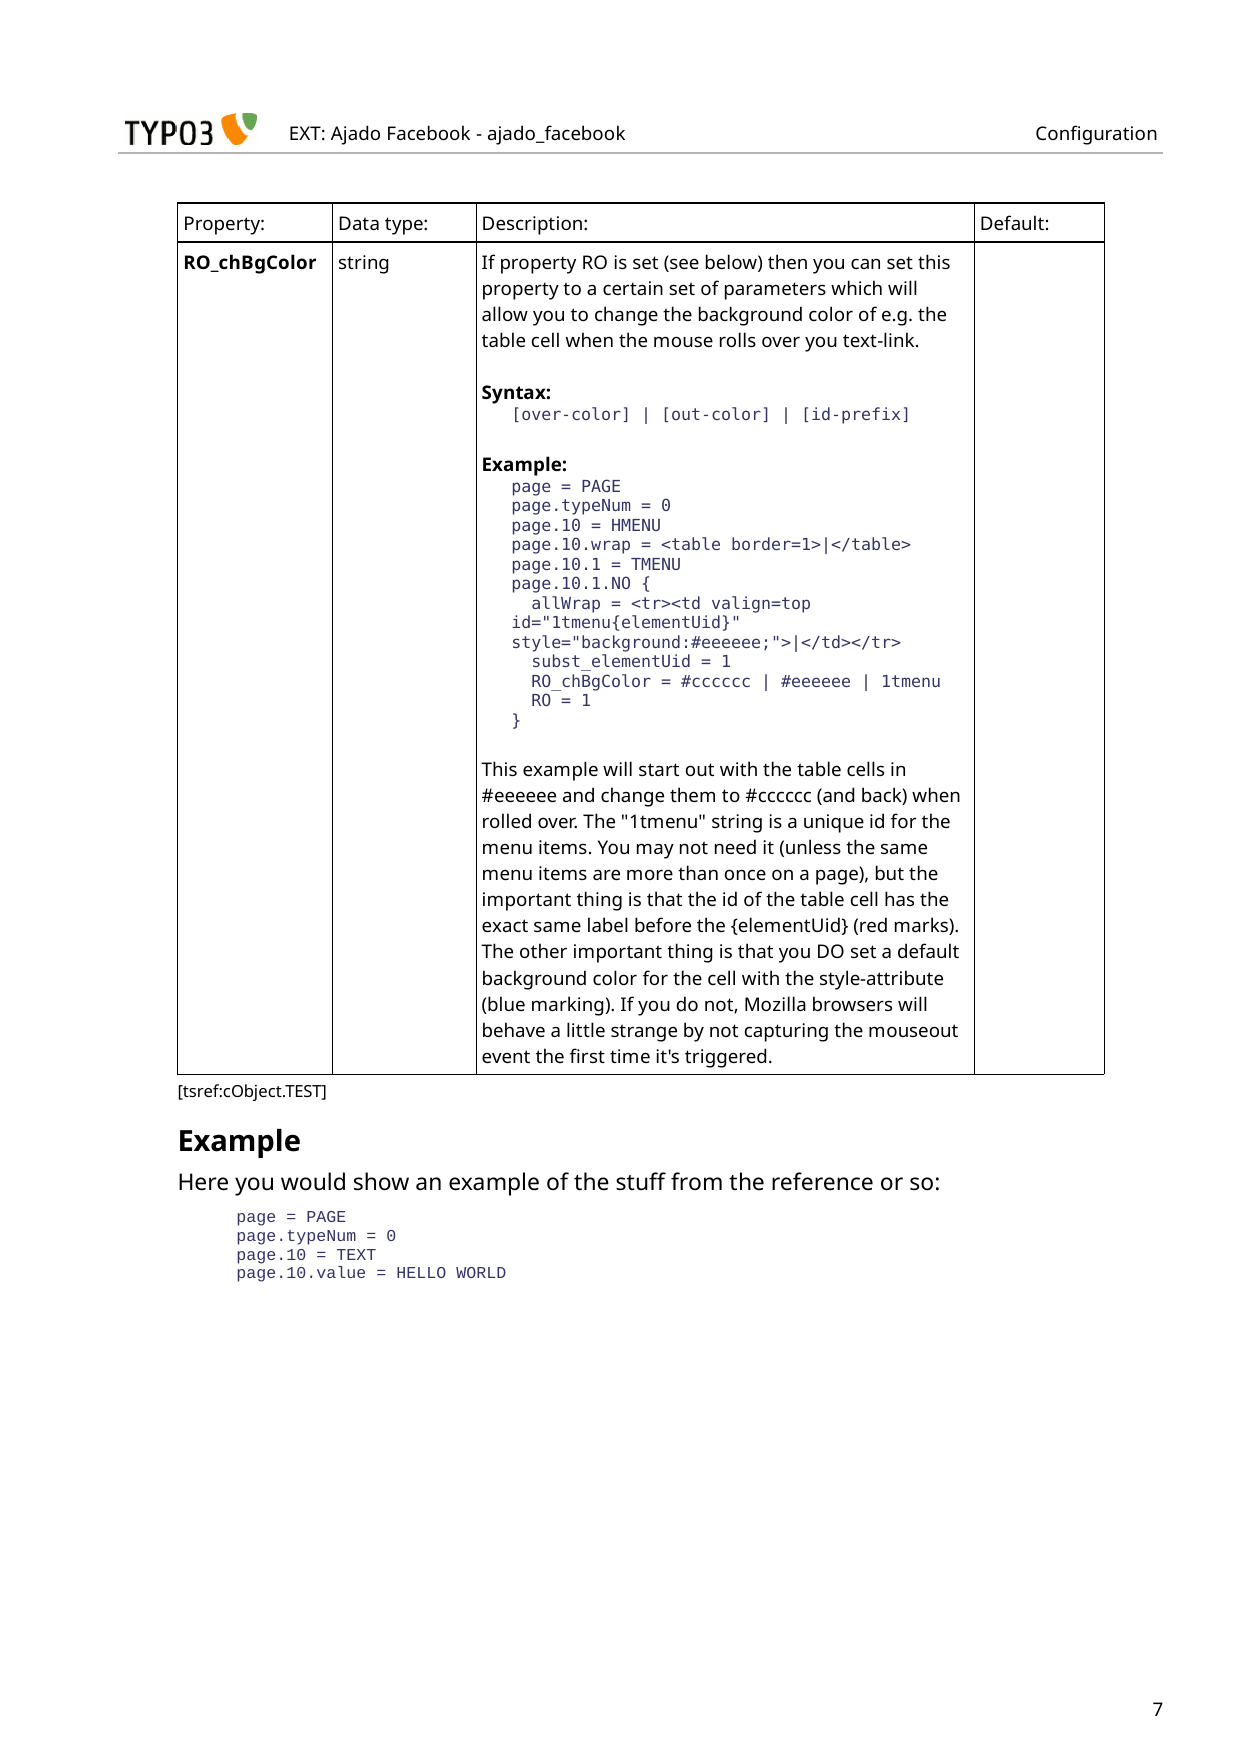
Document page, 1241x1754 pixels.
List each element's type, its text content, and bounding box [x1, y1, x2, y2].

text Here you would show an example of the stuff from the reference or so: [177, 1166, 1163, 1197]
picture [124, 112, 260, 145]
table_header Property: [178, 204, 332, 241]
table_cell RO_chBgColor [178, 243, 332, 1074]
table_cell string [333, 243, 476, 1074]
table_cell [975, 243, 1104, 1074]
table_header Description: [477, 204, 974, 241]
text page.10 = TEXT [236, 1246, 1163, 1265]
table_header Default: [975, 204, 1104, 241]
subtitle Example [177, 1121, 1163, 1160]
text page = PAGE [236, 1209, 1163, 1228]
table_header Data type: [333, 204, 476, 241]
text [tsref:cObject.TEST] [177, 1080, 1163, 1103]
text page.typeNum = 0 [236, 1228, 1163, 1246]
table_cell If property RO is set (see below) then you can set this property to a certain set of parameters which will allow you to change the background color of e.g. the table cell when the mouse rolls over you text-link. Syntax: [over-color] | [out-color] | [id-prefix] Example: page = PAGE page.typeNum = 0 page.10 = HMENU page.10.wrap = <table border=1>|</table> page.10.1 = TMENU page.10.1.NO { allWrap = <tr><td valign=top id="1tmenu{elementUid}" style="background:#eeeeee;">|</td></tr> subst_elementUid = 1 RO_chBgColor = #cccccc | #eeeeee | 1tmenu RO = 1 } This example will start out with the table cells in #eeeeee and change them to #cccccc (and back) when rolled over. The "1tmenu" string is a unique id for the menu items. You may not need it (unless the same menu items are more than once on a page), but the important thing is that the id of the table cell has the exact same label before the {elementUid} (red marks). The other important thing is that you DO set a default background color for the cell with the style-attribute (blue marking). If you do not, Mozilla browsers will behave a little strange by not capturing the mouseout event the first time it's triggered. [477, 243, 974, 1074]
text page.10.value = HELLO WORLD [236, 1265, 1163, 1283]
